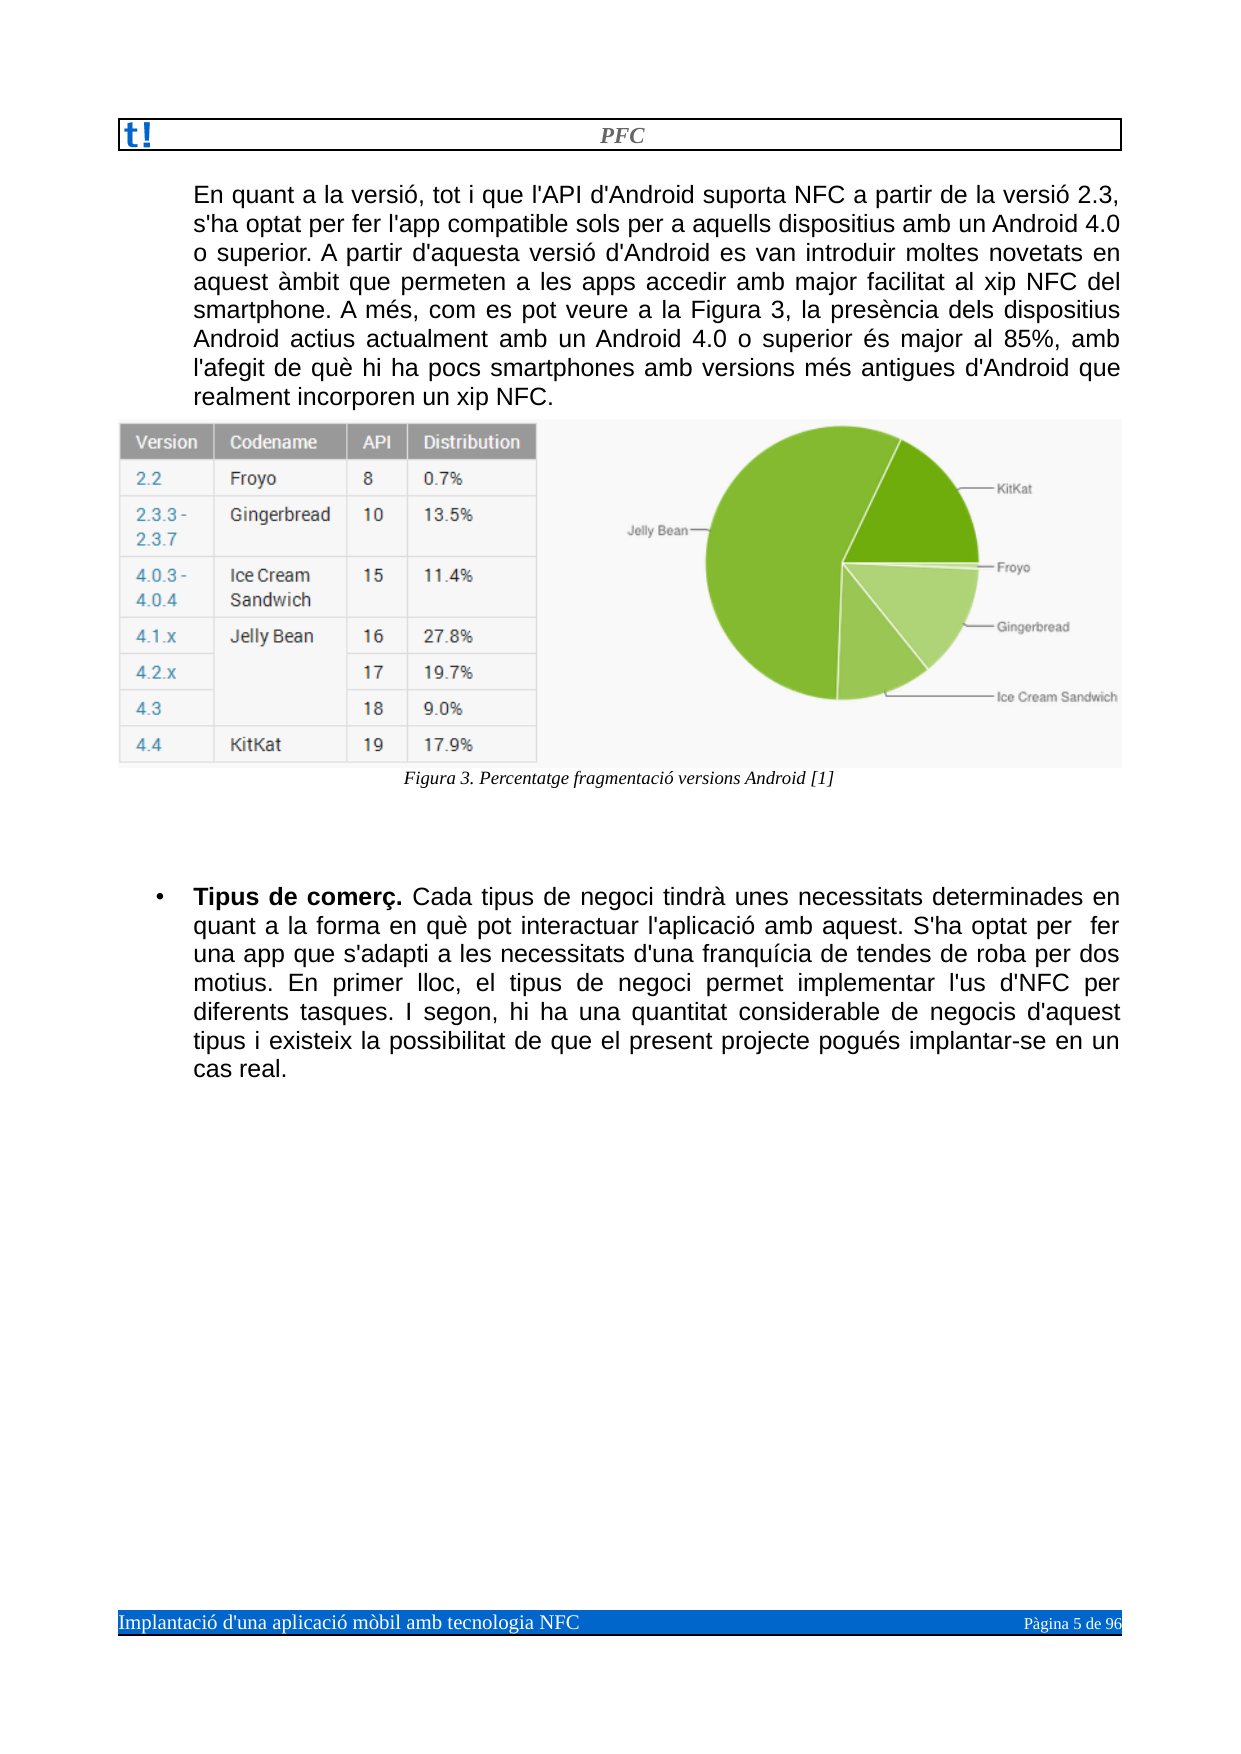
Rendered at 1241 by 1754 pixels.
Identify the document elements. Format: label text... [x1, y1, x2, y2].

text Figura 3. Percentatge fragmentació versions Android [1] [118, 768, 1122, 789]
list En quant a la versió, tot i que l'API d'Android suporta NFC a partir de la versió 2.3, s'ha optat per fer l'app compatible sols per a aquells dispositius amb un Android 4.0 o superior. A partir d'aquesta versió d'Android es van introduir moltes novetats en aquest àmbit que permeten a les apps accedir amb major facilitat al xip NFC del smartphone. A més, com es pot veure a la Figura 3, la presència dels dispositius Android actius actualment amb un Android 4.0 o superior és major al 85%, amb l'afegit de què hi ha pocs smartphones amb versions més antigues d'Android que realment incorporen un xip NFC. [156, 181, 1122, 411]
picture [123, 121, 151, 148]
list Tipus de comerç. Cada tipus de negoci tindrà unes necessitats determinades en quant a la forma en què pot interactuar l'aplicació amb aquest. S'ha optat per fer una app que s'adapti a les necessitats d'una franquícia de tendes de roba per dos motius. En primer lloc, el tipus de negoci permet implementar l'us d'NFC per diferents tasques. I segon, hi ha una quantitat considerable de negocis d'aquest tipus i existeix la possibilitat de que el present projecte pogués implantar-se en un cas real. [156, 882, 1122, 1083]
picture [118, 419, 1123, 768]
